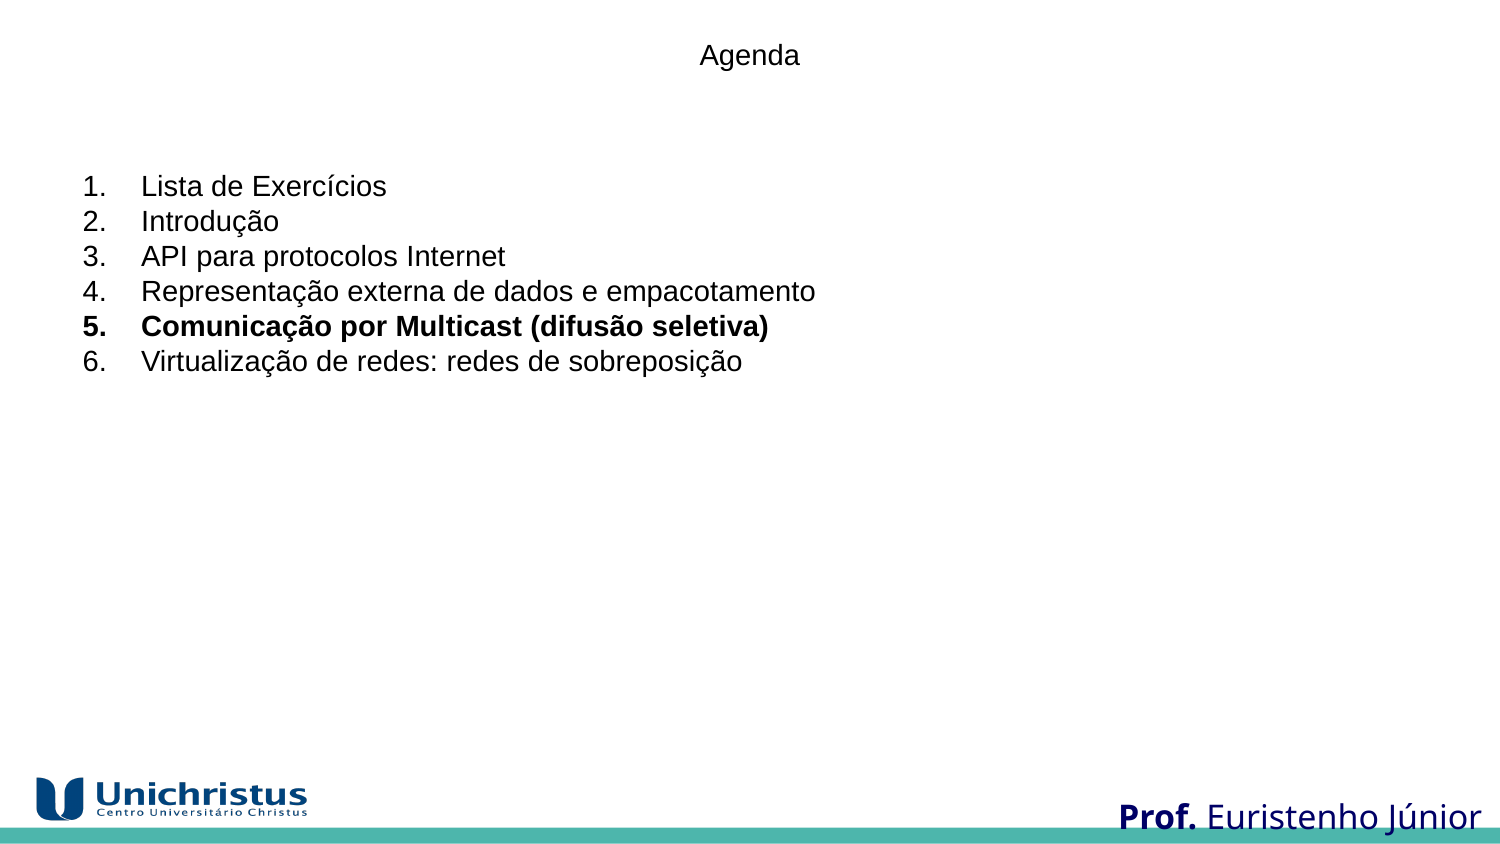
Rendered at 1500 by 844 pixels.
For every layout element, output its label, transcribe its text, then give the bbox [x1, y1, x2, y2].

title Agenda [51, 20, 1449, 137]
picture [32, 775, 311, 822]
list Lista de Exercícios Introdução API para protocolos Internet Representação externa de dados e empacotamento Comunicação por Multicast (difusão seletiva) Virtualização de redes: redes de sobreposição [51, 152, 1449, 750]
